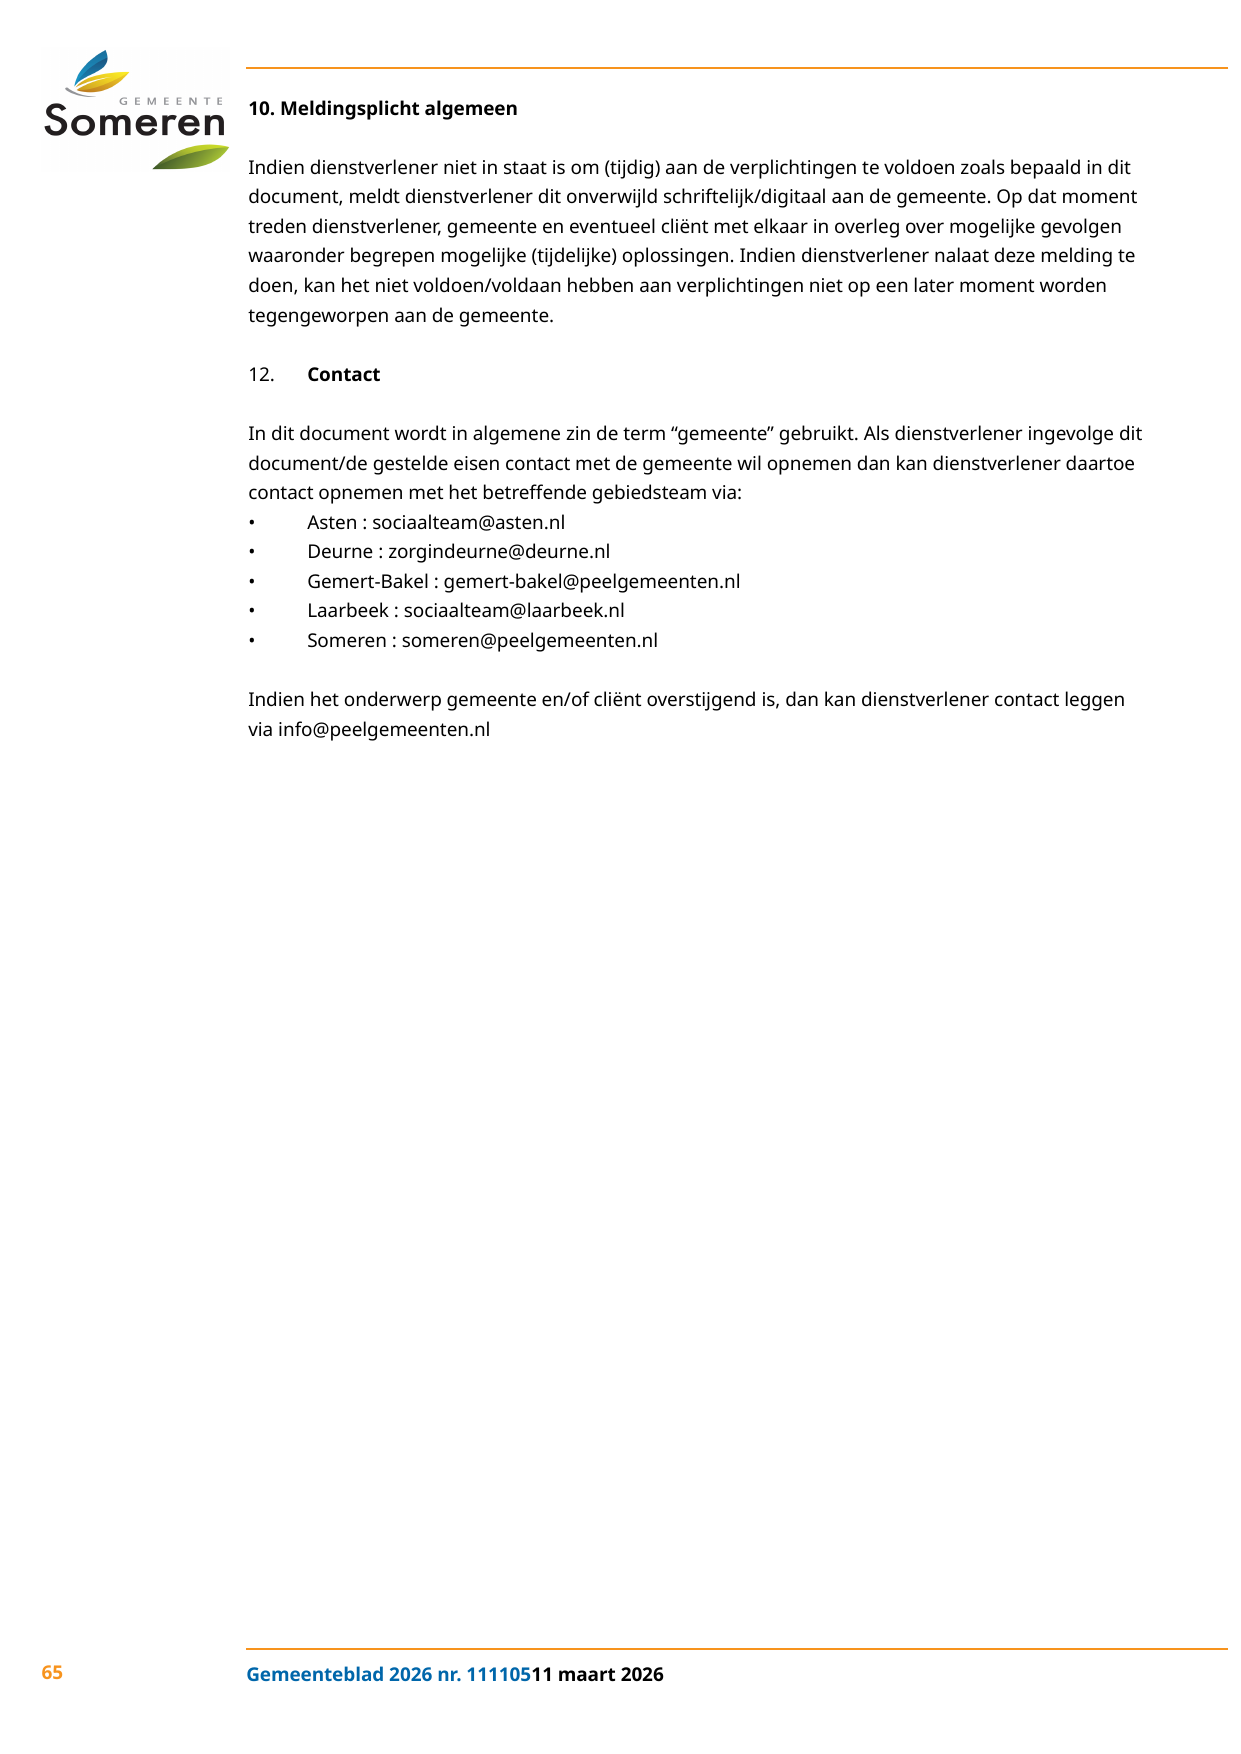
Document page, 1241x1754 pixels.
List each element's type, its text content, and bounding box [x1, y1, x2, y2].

list Someren : someren@peelgemeenten.nl [248, 627, 1152, 653]
text In dit document wordt in algemene zin de term “gemeente” gebruikt. Als dienstverlener ingevolge dit document/de gestelde eisen contact met de gemeente wil opnemen dan kan dienstverlener daartoe contact opnemen met het betreffende gebiedsteam via: [248, 420, 1152, 505]
text 10. Meldingsplicht algemeen [248, 95, 1152, 121]
picture [41, 47, 231, 172]
list Laarbeek : sociaalteam@laarbeek.nl [248, 598, 1152, 623]
text Indien dienstverlener niet in staat is om (tijdig) aan de verplichtingen te voldoen zoals bepaald in dit document, meldt dienstverlener dit onverwijld schriftelijk/digitaal aan de gemeente. Op dat moment treden dienstverlener, gemeente en eventueel cliënt met elkaar in overleg over mogelijke gevolgen waaronder begrepen mogelijke (tijdelijke) oplossingen. Indien dienstverlener nalaat deze melding te doen, kan het niet voldoen/voldaan hebben aan verplichtingen niet op een later moment worden tegengeworpen aan de gemeente. [248, 154, 1152, 328]
list Contact [248, 361, 1152, 387]
list Deurne : zorgindeurne@deurne.nl [248, 538, 1152, 564]
list Asten : sociaalteam@asten.nl [248, 509, 1152, 535]
text Indien het onderwerp gemeente en/of cliënt overstijgend is, dan kan dienstverlener contact leggen via info@peelgemeenten.nl [248, 686, 1152, 742]
list Gemert-Bakel : gemert-bakel@peelgemeenten.nl [248, 568, 1152, 594]
